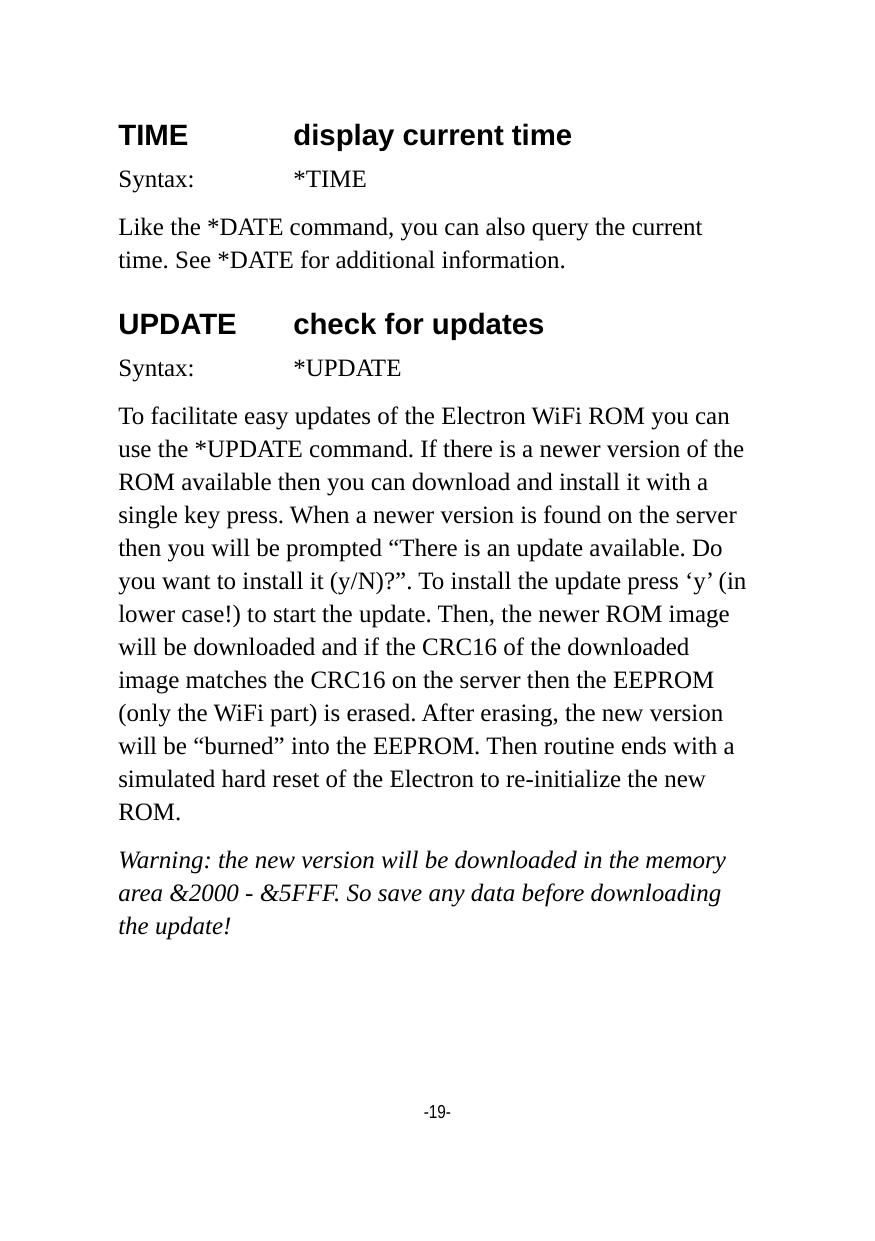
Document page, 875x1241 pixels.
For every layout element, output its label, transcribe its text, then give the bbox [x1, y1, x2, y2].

text Like the *DATE command, you can also query the current time. See *DATE for additional information. [118, 212, 756, 274]
subtitle TIME display current time [118, 118, 756, 152]
text Syntax: *UPDATE [118, 353, 756, 382]
text Warning: the new version will be downloaded in the memory area &2000 - &5FFF. So save any data before downloading the update! [118, 845, 756, 940]
text To facilitate easy updates of the Electron WiFi ROM you can use the *UPDATE command. If there is a newer version of the ROM available then you can download and install it with a single key press. When a newer version is found on the server then you will be prompted “There is an update available. Do you want to install it (y/N)?”. To install the update press ‘y’ (in lower case!) to start the update. Then, the newer ROM image will be downloaded and if the CRC16 of the downloaded image matches the CRC16 on the server then the EEPROM (only the WiFi part) is erased. After erasing, the new version will be “burned” into the EEPROM. Then routine ends with a simulated hard reset of the Electron to re-initialize the new ROM. [118, 401, 756, 826]
subtitle UPDATE check for updates [118, 307, 756, 341]
text Syntax: *TIME [118, 164, 756, 193]
